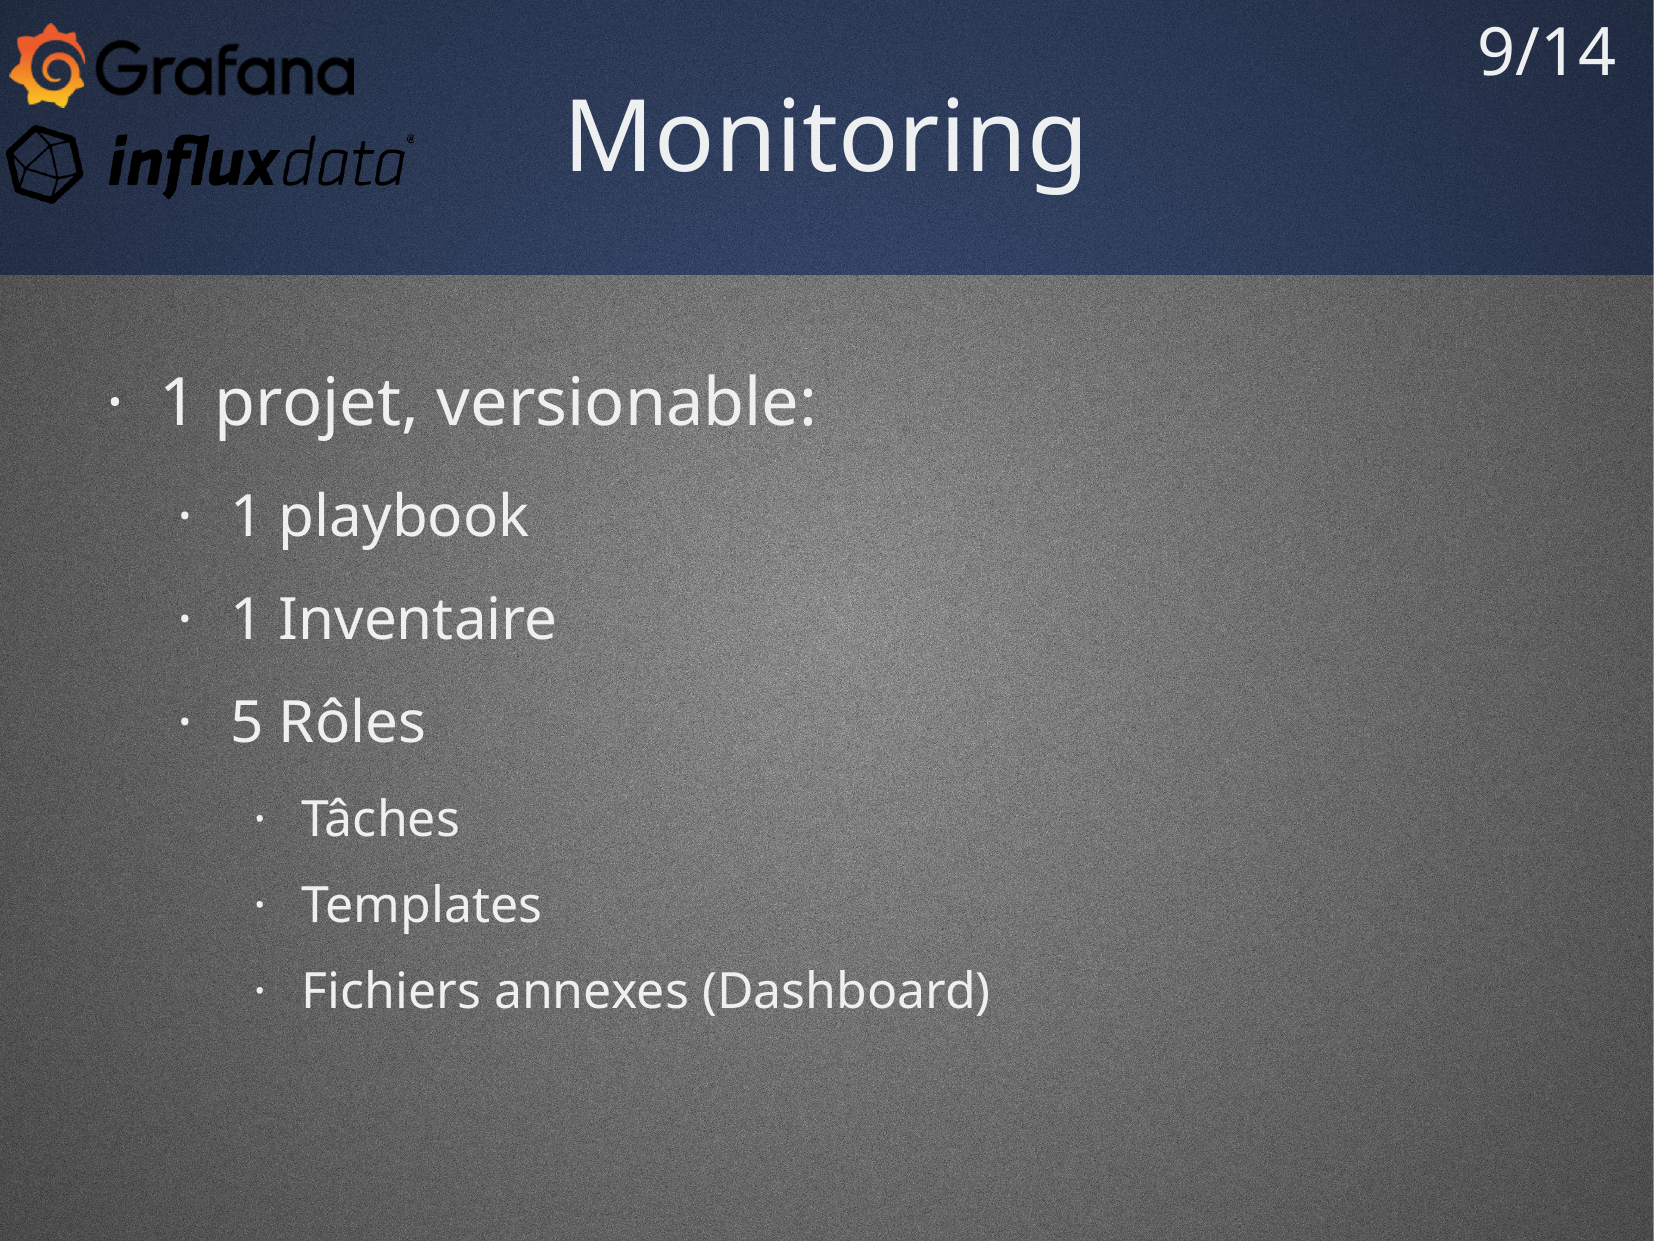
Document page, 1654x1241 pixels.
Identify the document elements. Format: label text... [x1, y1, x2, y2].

picture [0, 0, 1654, 1241]
title Monitoring [88, 29, 1565, 237]
list 1 projet, versionable: 1 playbook 1 Inventaire 5 Rôles Tâches Templates Fichiers annexes (Dashboard) [88, 354, 1565, 1203]
list 9/14 [1371, 4, 1652, 83]
